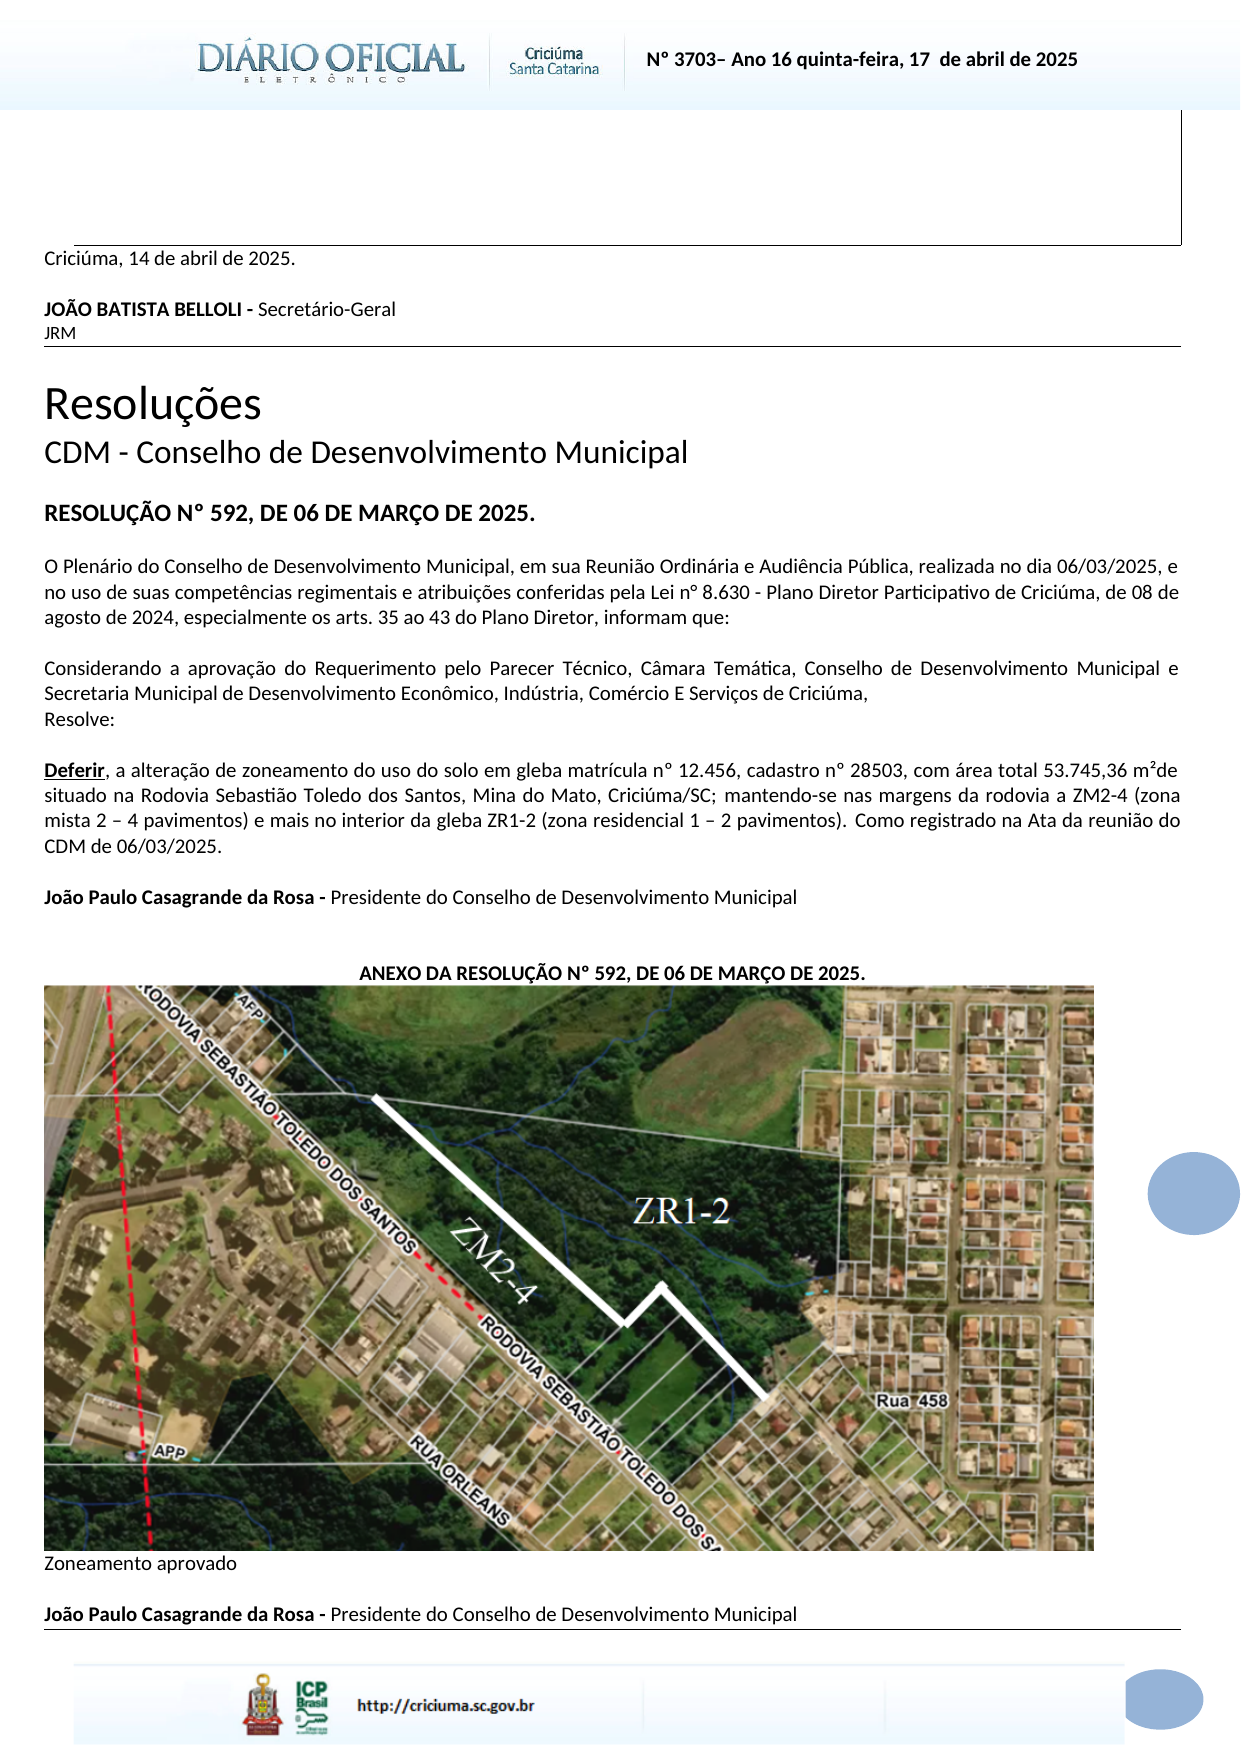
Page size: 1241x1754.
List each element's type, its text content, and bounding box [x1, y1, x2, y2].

text João Paulo Casagrande da Rosa - Presidente do Conselho de Desenvolvimento Municipal [44, 884, 1181, 909]
text Deferir, a alteração de zoneamento do uso do solo em gleba matrícula nº 12.456, cadastro nº 28503, com área total 53.745,36 m²de situado na Rodovia Sebastião Toledo dos Santos, Mina do Mato, Criciúma/SC; mantendo-se nas margens da rodovia a ZM2-4 (zona mista 2 – 4 pavimentos) e mais no interior da gleba ZR1-2 (zona residencial 1 – 2 pavimentos). Como registrado na Ata da reunião do CDM de 06/03/2025. [44, 757, 1181, 858]
text Criciúma, 14 de abril de 2025. [44, 245, 1189, 271]
text JRM [44, 321, 1181, 346]
text O Plenário do Conselho de Desenvolvimento Municipal, em sua Reunião Ordinária e Audiência Pública, realizada no dia 06/03/2025, e no uso de suas competências regimentais e atribuições conferidas pela Lei n° 8.630 - Plano Diretor Participativo de Criciúma, de 08 de agosto de 2024, especialmente os arts. 35 ao 43 do Plano Diretor, informam que: [44, 553, 1181, 630]
text JOÃO BATISTA BELLOLI - Secretário-Geral [44, 296, 1240, 321]
text ANEXO DA RESOLUÇÃO Nº 592, DE 06 DE MARÇO DE 2025. [44, 960, 1181, 986]
text RESOLUÇÃO Nº 592, DE 06 DE MARÇO DE 2025. [44, 498, 1181, 528]
text CDM - Conselho de Desenvolvimento Municipal [44, 431, 1181, 472]
text Zoneamento aprovado [44, 1551, 1181, 1576]
text João Paulo Casagrande da Rosa - Presidente do Conselho de Desenvolvimento Municipal [44, 1601, 1181, 1629]
text Resoluções [44, 373, 1181, 431]
text Resolve: [44, 706, 1181, 731]
text Considerando a aprovação do Requerimento pelo Parecer Técnico, Câmara Temática, Conselho de Desenvolvimento Municipal e Secretaria Municipal de Desenvolvimento Econômico, Indústria, Comércio E Serviços de Criciúma, [44, 655, 1181, 706]
